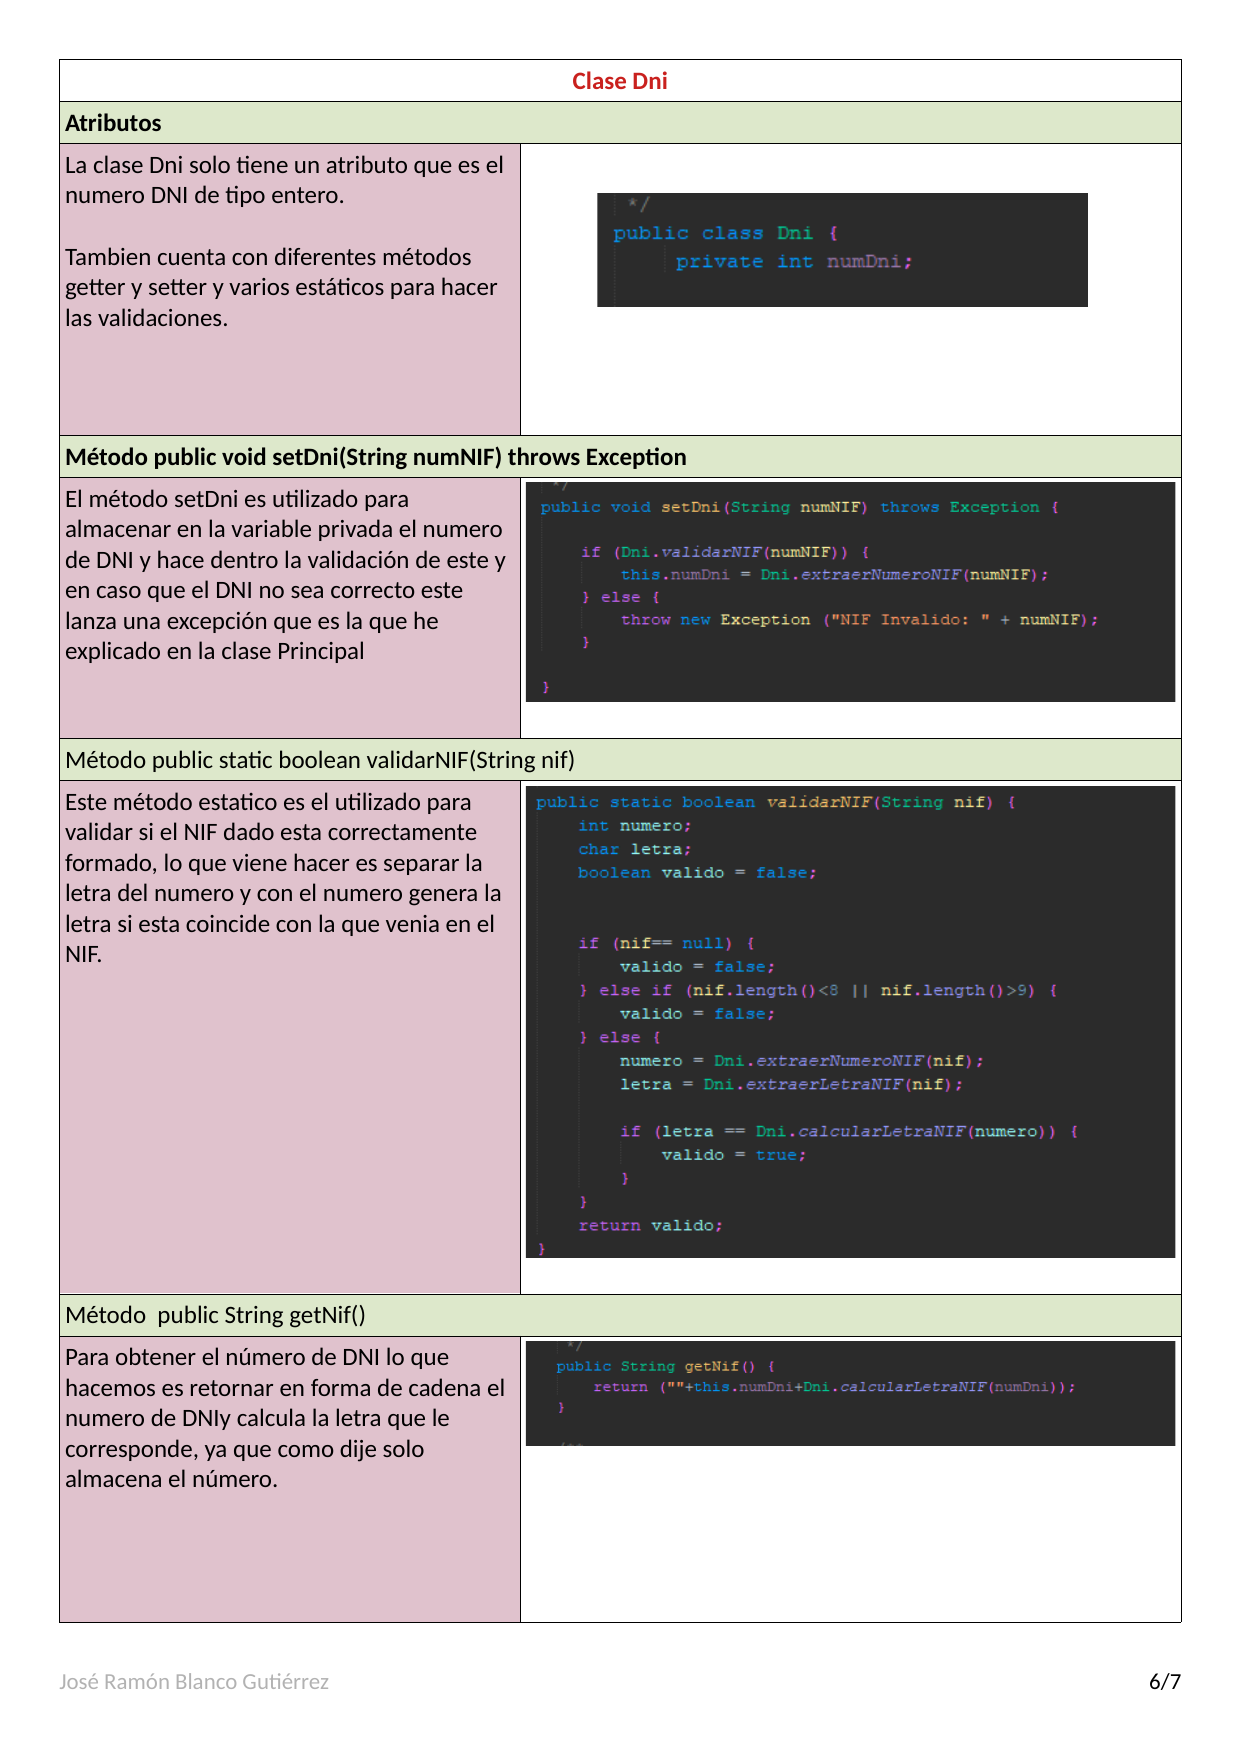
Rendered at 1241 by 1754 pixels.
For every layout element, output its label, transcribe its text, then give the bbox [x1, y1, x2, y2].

table_cell Método public String getNif() [60, 1295, 1181, 1336]
table_cell Para obtener el número de DNI lo que hacemos es retornar en forma de cadena el numero de DNIy calcula la letra que le corresponde, ya que como dije solo almacena el número. [60, 1337, 520, 1622]
table_cell La clase Dni solo tiene un atributo que es el numero DNI de tipo entero. Tambien cuenta con diferentes métodos getter y setter y varios estáticos para hacer las validaciones. [60, 144, 520, 435]
table_cell Método public static boolean validarNIF(String nif) [60, 739, 1181, 780]
table_header Clase Dni [60, 60, 1181, 101]
table_cell [521, 1337, 1181, 1622]
picture [525, 786, 1176, 1258]
picture [525, 482, 1176, 702]
table_cell Método public void setDni(String numNIF) throws Exception [60, 436, 1181, 477]
picture [525, 1341, 1176, 1446]
picture [597, 193, 1088, 307]
table_cell Este método estatico es el utilizado para validar si el NIF dado esta correctamente formado, lo que viene hacer es separar la letra del numero y con el numero genera la letra si esta coincide con la que venia en el NIF. [60, 781, 520, 1293]
table_cell Atributos [60, 102, 1181, 143]
table_cell [521, 144, 1181, 435]
table_cell [521, 478, 1181, 738]
table_cell El método setDni es utilizado para almacenar en la variable privada el numero de DNI y hace dentro la validación de este y en caso que el DNI no sea correcto este lanza una excepción que es la que he explicado en la clase Principal [60, 478, 520, 738]
table_cell [521, 781, 1181, 1293]
